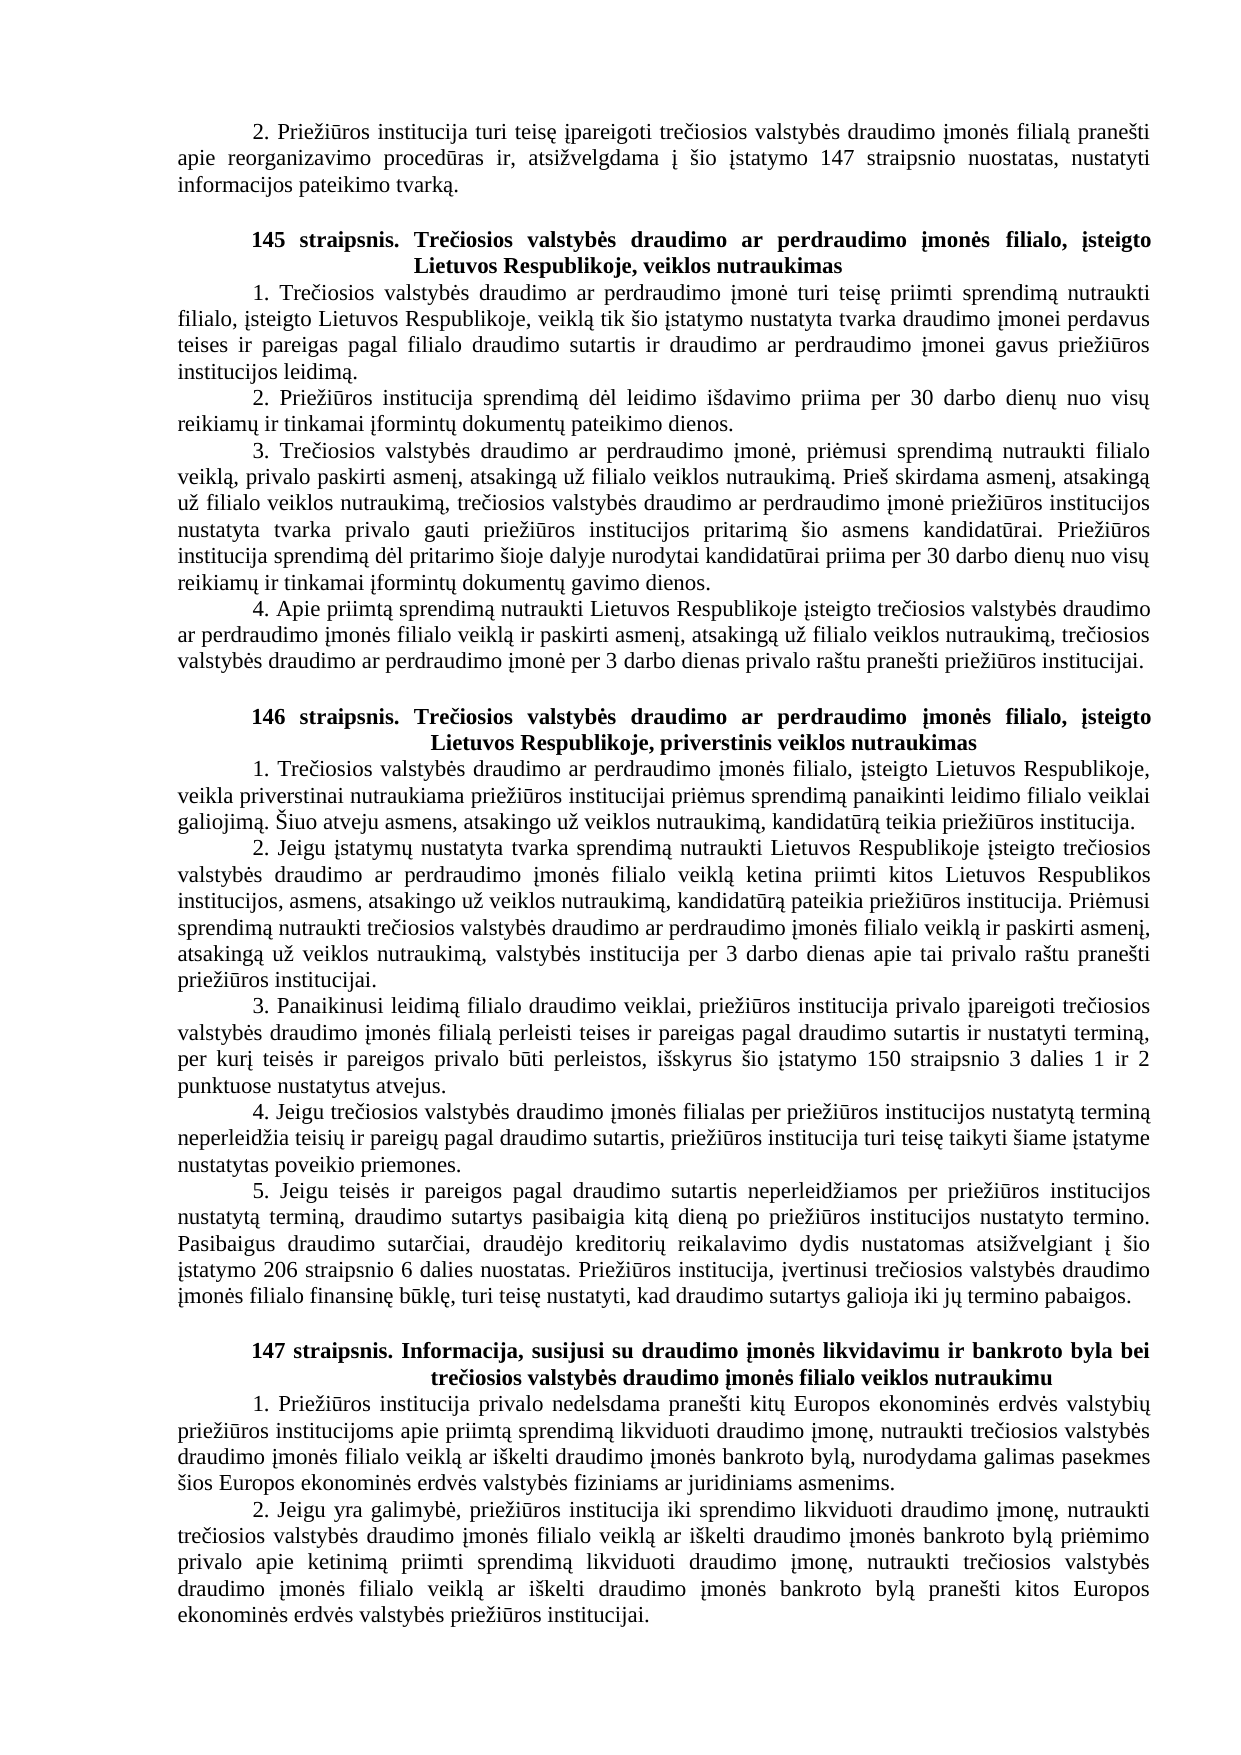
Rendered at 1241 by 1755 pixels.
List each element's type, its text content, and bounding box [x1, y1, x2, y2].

text 2. Priežiūros institucija sprendimą dėl leidimo išdavimo priima per 30 darbo dienų nuo visų reikiamų ir tinkamai įformintų dokumentų pateikimo dienos. [177, 384, 1152, 437]
text 145 straipsnis. Trečiosios valstybės draudimo ar perdraudimo įmonės filialo, įsteigto Lietuvos Respublikoje, veiklos nutraukimas [251, 226, 1152, 279]
text 2. Jeigu yra galimybė, priežiūros institucija iki sprendimo likviduoti draudimo įmonę, nutraukti trečiosios valstybės draudimo įmonės filialo veiklą ar iškelti draudimo įmonės bankroto bylą priėmimo privalo apie ketinimą priimti sprendimą likviduoti draudimo įmonę, nutraukti trečiosios valstybės draudimo įmonės filialo veiklą ar iškelti draudimo įmonės bankroto bylą pranešti kitos Europos ekonominės erdvės valstybės priežiūros institucijai. [177, 1496, 1152, 1627]
text 4. Apie priimtą sprendimą nutraukti Lietuvos Respublikoje įsteigto trečiosios valstybės draudimo ar perdraudimo įmonės filialo veiklą ir paskirti asmenį, atsakingą už filialo veiklos nutraukimą, trečiosios valstybės draudimo ar perdraudimo įmonė per 3 darbo dienas privalo raštu pranešti priežiūros institucijai. [177, 595, 1152, 674]
text 1. Trečiosios valstybės draudimo ar perdraudimo įmonės filialo, įsteigto Lietuvos Respublikoje, veikla priverstinai nutraukiama priežiūros institucijai priėmus sprendimą panaikinti leidimo filialo veiklai galiojimą. Šiuo atveju asmens, atsakingo už veiklos nutraukimą, kandidatūrą teikia priežiūros institucija. [177, 755, 1152, 834]
text 147 straipsnis. Informacija, susijusi su draudimo įmonės likvidavimu ir bankroto byla bei trečiosios valstybės draudimo įmonės filialo veiklos nutraukimu [251, 1338, 1152, 1390]
text 2. Priežiūros institucija turi teisę įpareigoti trečiosios valstybės draudimo įmonės filialą pranešti apie reorganizavimo procedūras ir, atsižvelgdama į šio įstatymo 147 straipsnio nuostatas, nustatyti informacijos pateikimo tvarką. [177, 118, 1152, 197]
text 4. Jeigu trečiosios valstybės draudimo įmonės filialas per priežiūros institucijos nustatytą terminą neperleidžia teisių ir pareigų pagal draudimo sutartis, priežiūros institucija turi teisę taikyti šiame įstatyme nustatytas poveikio priemones. [177, 1098, 1152, 1177]
text 1. Trečiosios valstybės draudimo ar perdraudimo įmonė turi teisę priimti sprendimą nutraukti filialo, įsteigto Lietuvos Respublikoje, veiklą tik šio įstatymo nustatyta tvarka draudimo įmonei perdavus teises ir pareigas pagal filialo draudimo sutartis ir draudimo ar perdraudimo įmonei gavus priežiūros institucijos leidimą. [177, 279, 1152, 384]
text 1. Priežiūros institucija privalo nedelsdama pranešti kitų Europos ekonominės erdvės valstybių priežiūros institucijoms apie priimtą sprendimą likviduoti draudimo įmonę, nutraukti trečiosios valstybės draudimo įmonės filialo veiklą ar iškelti draudimo įmonės bankroto bylą, nurodydama galimas pasekmes šios Europos ekonominės erdvės valstybės fiziniams ar juridiniams asmenims. [177, 1390, 1152, 1496]
text 2. Jeigu įstatymų nustatyta tvarka sprendimą nutraukti Lietuvos Respublikoje įsteigto trečiosios valstybės draudimo ar perdraudimo įmonės filialo veiklą ketina priimti kitos Lietuvos Respublikos institucijos, asmens, atsakingo už veiklos nutraukimą, kandidatūrą pateikia priežiūros institucija. Priėmusi sprendimą nutraukti trečiosios valstybės draudimo ar perdraudimo įmonės filialo veiklą ir paskirti asmenį, atsakingą už veiklos nutraukimą, valstybės institucija per 3 darbo dienas apie tai privalo raštu pranešti priežiūros institucijai. [177, 834, 1152, 993]
text 3. Panaikinusi leidimą filialo draudimo veiklai, priežiūros institucija privalo įpareigoti trečiosios valstybės draudimo įmonės filialą perleisti teises ir pareigas pagal draudimo sutartis ir nustatyti terminą, per kurį teisės ir pareigos privalo būti perleistos, išskyrus šio įstatymo 150 straipsnio 3 dalies 1 ir 2 punktuose nustatytus atvejus. [177, 993, 1152, 1098]
text 3. Trečiosios valstybės draudimo ar perdraudimo įmonė, priėmusi sprendimą nutraukti filialo veiklą, privalo paskirti asmenį, atsakingą už filialo veiklos nutraukimą. Prieš skirdama asmenį, atsakingą už filialo veiklos nutraukimą, trečiosios valstybės draudimo ar perdraudimo įmonė priežiūros institucijos nustatyta tvarka privalo gauti priežiūros institucijos pritarimą šio asmens kandidatūrai. Priežiūros institucija sprendimą dėl pritarimo šioje dalyje nurodytai kandidatūrai priima per 30 darbo dienų nuo visų reikiamų ir tinkamai įformintų dokumentų gavimo dienos. [177, 437, 1152, 595]
text 146 straipsnis. Trečiosios valstybės draudimo ar perdraudimo įmonės filialo, įsteigto Lietuvos Respublikoje, priverstinis veiklos nutraukimas [251, 703, 1152, 755]
text 5. Jeigu teisės ir pareigos pagal draudimo sutartis neperleidžiamos per priežiūros institucijos nustatytą terminą, draudimo sutartys pasibaigia kitą dieną po priežiūros institucijos nustatyto termino. Pasibaigus draudimo sutarčiai, draudėjo kreditorių reikalavimo dydis nustatomas atsižvelgiant į šio įstatymo 206 straipsnio 6 dalies nuostatas. Priežiūros institucija, įvertinusi trečiosios valstybės draudimo įmonės filialo finansinę būklę, turi teisę nustatyti, kad draudimo sutartys galioja iki jų termino pabaigos. [177, 1177, 1152, 1309]
